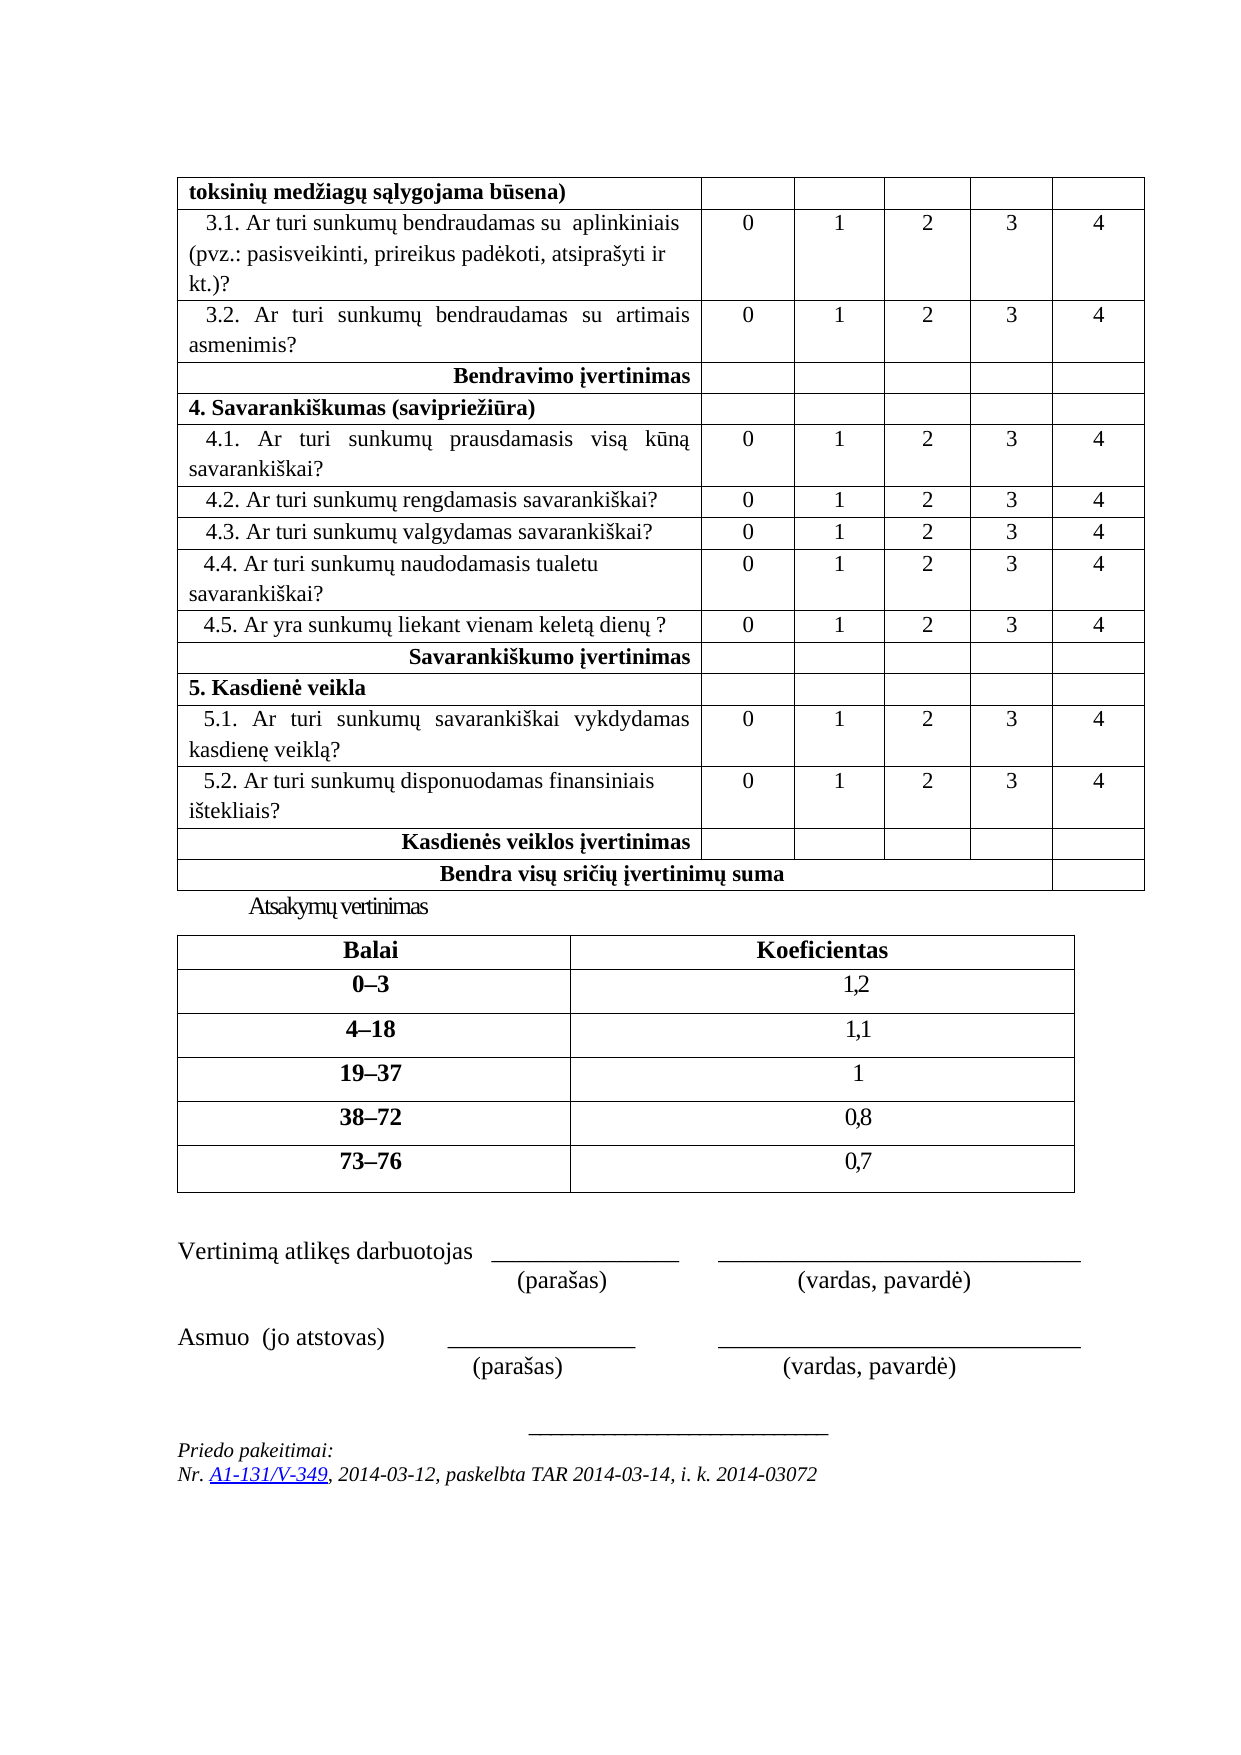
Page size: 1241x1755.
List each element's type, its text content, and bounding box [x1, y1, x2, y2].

table_cell 2 [885, 210, 970, 300]
text Asmuo (jo atstovas) _______________ _____________________________ [177, 1322, 1181, 1351]
table_cell 2 [885, 611, 970, 642]
table_cell 4 [1053, 550, 1144, 610]
table_cell [1053, 178, 1144, 208]
table_cell 0 [702, 518, 794, 549]
table_cell 3 [971, 518, 1052, 549]
table_cell 3 [971, 301, 1052, 362]
table_cell [971, 178, 1052, 208]
table_cell [1053, 394, 1144, 424]
table_cell toksinių medžiagų sąlygojama būsena) [178, 178, 701, 208]
table_cell 38–72 [178, 1102, 570, 1145]
table_cell 1 [795, 706, 884, 766]
table_cell 0 [702, 550, 794, 610]
table_cell 1 [795, 487, 884, 517]
table_cell 19–37 [178, 1058, 570, 1101]
table_cell [795, 178, 884, 208]
table_cell 0–3 [178, 970, 570, 1013]
table_cell [702, 394, 794, 424]
table_cell [971, 829, 1052, 859]
table_cell 1 [795, 210, 884, 300]
table_cell [971, 363, 1052, 393]
table_cell Kasdienės veiklos įvertinimas [178, 829, 701, 859]
table_cell [795, 674, 884, 704]
text Atsakymų vertinimas [177, 891, 1181, 920]
table_cell [795, 829, 884, 859]
table_cell [885, 674, 970, 704]
text Nr. A1-131/V-349, 2014-03-12, paskelbta TAR 2014-03-14, i. k. 2014-03072 [177, 1462, 1181, 1486]
table_cell [1053, 829, 1144, 859]
table_cell Bendra visų sričių įvertinimų suma [178, 860, 1052, 890]
table_cell Savarankiškumo įvertinimas [178, 643, 701, 673]
table_cell [885, 643, 970, 673]
table_cell [702, 178, 794, 208]
table_cell 1 [795, 767, 884, 827]
table_cell 2 [885, 518, 970, 549]
table_cell 0 [702, 611, 794, 642]
table_cell [971, 643, 1052, 673]
table_cell 4–18 [178, 1014, 570, 1057]
table_cell 2 [885, 706, 970, 766]
table_cell 1 [795, 301, 884, 362]
table_cell 0,7 [571, 1146, 1074, 1192]
table_cell 3 [971, 487, 1052, 517]
table_cell 0 [702, 767, 794, 827]
table_cell 2 [885, 301, 970, 362]
text (parašas) (vardas, pavardė) [177, 1351, 1181, 1380]
table_cell 3 [971, 210, 1052, 300]
table_cell 4 [1053, 706, 1144, 766]
table_cell [885, 363, 970, 393]
table_cell 4 [1053, 518, 1144, 549]
table_cell 4 [1053, 301, 1144, 362]
table_cell 3 [971, 425, 1052, 486]
table_cell 2 [885, 550, 970, 610]
table_cell 4 [1053, 425, 1144, 486]
table_cell 4.5. Ar yra sunkumų liekant vienam keletą dienų ? [178, 611, 701, 642]
text Vertinimą atlikęs darbuotojas _______________ _____________________________ [177, 1236, 1181, 1265]
table_cell 3.1. Ar turi sunkumų bendraudamas su aplinkiniais (pvz.: pasisveikinti, prireikus padėkoti, atsiprašyti ir kt.)? [178, 210, 701, 300]
table_header Koeficientas [571, 936, 1074, 968]
table_cell 4 [1053, 487, 1144, 517]
table_cell 4.2. Ar turi sunkumų rengdamasis savarankiškai? [178, 487, 701, 517]
table_cell [795, 363, 884, 393]
table_cell 3.2. Ar turi sunkumų bendraudamas su artimais asmenimis? [178, 301, 701, 362]
table_header Balai [178, 936, 570, 968]
table_cell 0 [702, 706, 794, 766]
table_cell 5.2. Ar turi sunkumų disponuodamas finansiniais ištekliais? [178, 767, 701, 827]
table_cell 4. Savarankiškumas (savipriežiūra) [178, 394, 701, 424]
text (parašas) (vardas, pavardė) [177, 1265, 1181, 1294]
table_cell Bendravimo įvertinimas [178, 363, 701, 393]
table_cell 4 [1053, 210, 1144, 300]
table_cell 1 [795, 550, 884, 610]
table_cell [971, 394, 1052, 424]
table_cell 2 [885, 487, 970, 517]
table_cell 3 [971, 706, 1052, 766]
table_cell 1,1 [571, 1014, 1074, 1057]
table_cell 0,8 [571, 1102, 1074, 1145]
table_cell 1 [795, 425, 884, 486]
table_cell 0 [702, 301, 794, 362]
table_cell [1053, 643, 1144, 673]
table_cell [702, 363, 794, 393]
table_cell [1053, 674, 1144, 704]
table_cell 1 [571, 1058, 1074, 1101]
table_cell [885, 178, 970, 208]
table_cell 1 [795, 611, 884, 642]
table_cell 5. Kasdienė veikla [178, 674, 701, 704]
table_cell 0 [702, 487, 794, 517]
text Priedo pakeitimai: [177, 1437, 1181, 1462]
table_cell 2 [885, 425, 970, 486]
table_cell 2 [885, 767, 970, 827]
table_cell [885, 394, 970, 424]
table_cell 3 [971, 611, 1052, 642]
table_cell [702, 674, 794, 704]
table_cell [702, 829, 794, 859]
table_cell 73–76 [178, 1146, 570, 1192]
table_cell 4.3. Ar turi sunkumų valgydamas savarankiškai? [178, 518, 701, 549]
table_cell [971, 674, 1052, 704]
table_cell 3 [971, 767, 1052, 827]
text ____________________________ [177, 1409, 1181, 1437]
table_cell 4.1. Ar turi sunkumų prausdamasis visą kūną savarankiškai? [178, 425, 701, 486]
table_cell [702, 643, 794, 673]
table_cell 0 [702, 210, 794, 300]
table_cell 4 [1053, 611, 1144, 642]
table_cell 3 [971, 550, 1052, 610]
table_cell [885, 829, 970, 859]
table_cell 1 [795, 518, 884, 549]
table_cell [1053, 860, 1144, 890]
table_cell 4 [1053, 767, 1144, 827]
table_cell 4.4. Ar turi sunkumų naudodamasis tualetu savarankiškai? [178, 550, 701, 610]
table_cell 1,2 [571, 970, 1074, 1013]
table_cell [795, 394, 884, 424]
table_cell 5.1. Ar turi sunkumų savarankiškai vykdydamas kasdienę veiklą? [178, 706, 701, 766]
table_cell [1053, 363, 1144, 393]
table_cell 0 [702, 425, 794, 486]
table_cell [795, 643, 884, 673]
